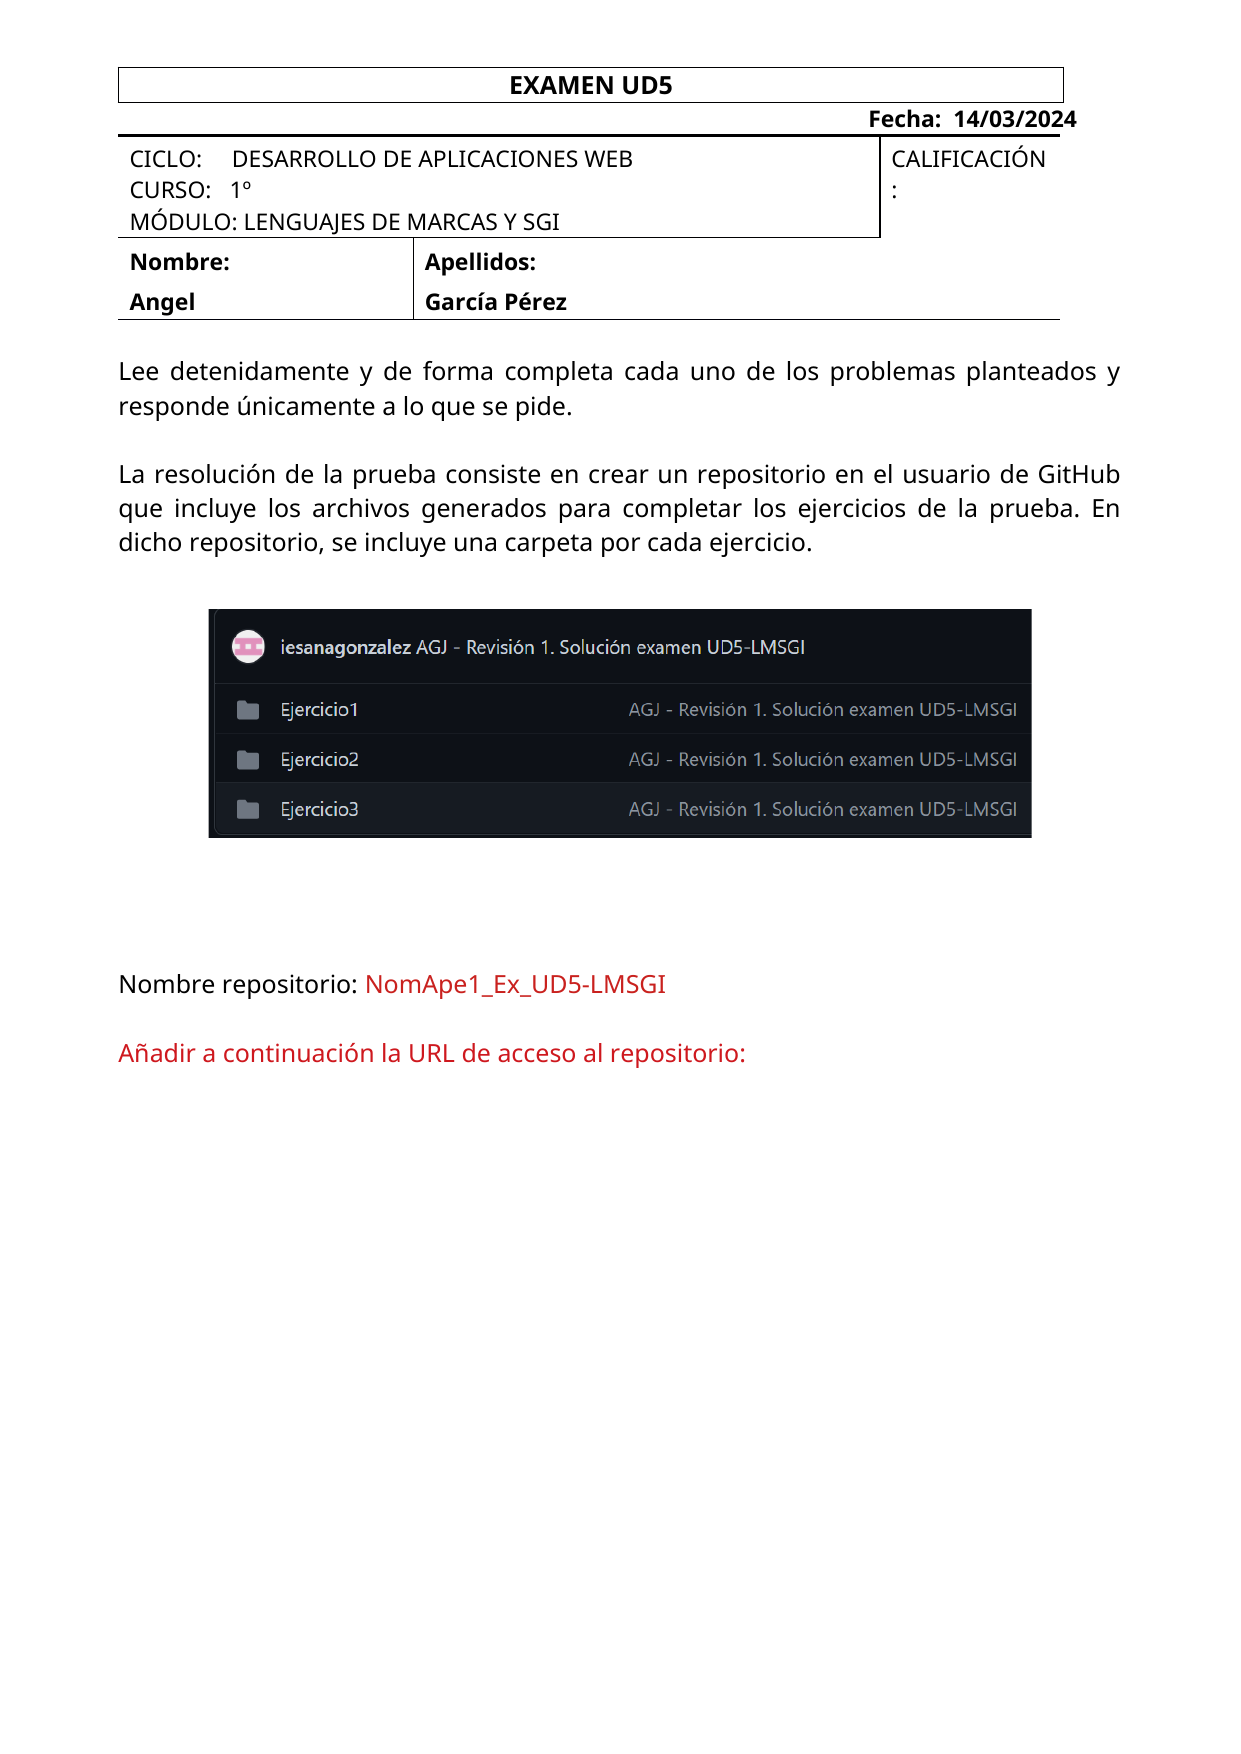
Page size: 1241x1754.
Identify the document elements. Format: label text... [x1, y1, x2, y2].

picture [208, 609, 1032, 838]
table_header CICLO: DESARROLLO DE APLICACIONES WEB CURSO: 1º MÓDULO: LENGUAJES DE MARCAS Y SGI [118, 137, 879, 237]
table_cell García Pérez [414, 277, 880, 318]
table_cell Angel [118, 277, 413, 318]
text Nombre repositorio: NomApe1_Ex_UD5-LMSGI [118, 967, 1122, 1001]
table_cell Apellidos: [414, 238, 880, 277]
table_header CALIFICACIÓN: [880, 137, 1060, 318]
text Fecha: 14/03/2024 [118, 103, 1122, 134]
table_header EXAMEN UD5 [119, 68, 1063, 102]
text La resolución de la prueba consiste en crear un repositorio en el usuario de GitHub que incluye los archivos generados para completar los ejercicios de la prueba. En dicho repositorio, se incluye una carpeta por cada ejercicio. [118, 456, 1122, 558]
text Lee detenidamente y de forma completa cada uno de los problemas planteados y responde únicamente a lo que se pide. [118, 354, 1122, 422]
text Añadir a continuación la URL de acceso al repositorio: [118, 1035, 1122, 1069]
table_cell Nombre: [118, 238, 413, 277]
